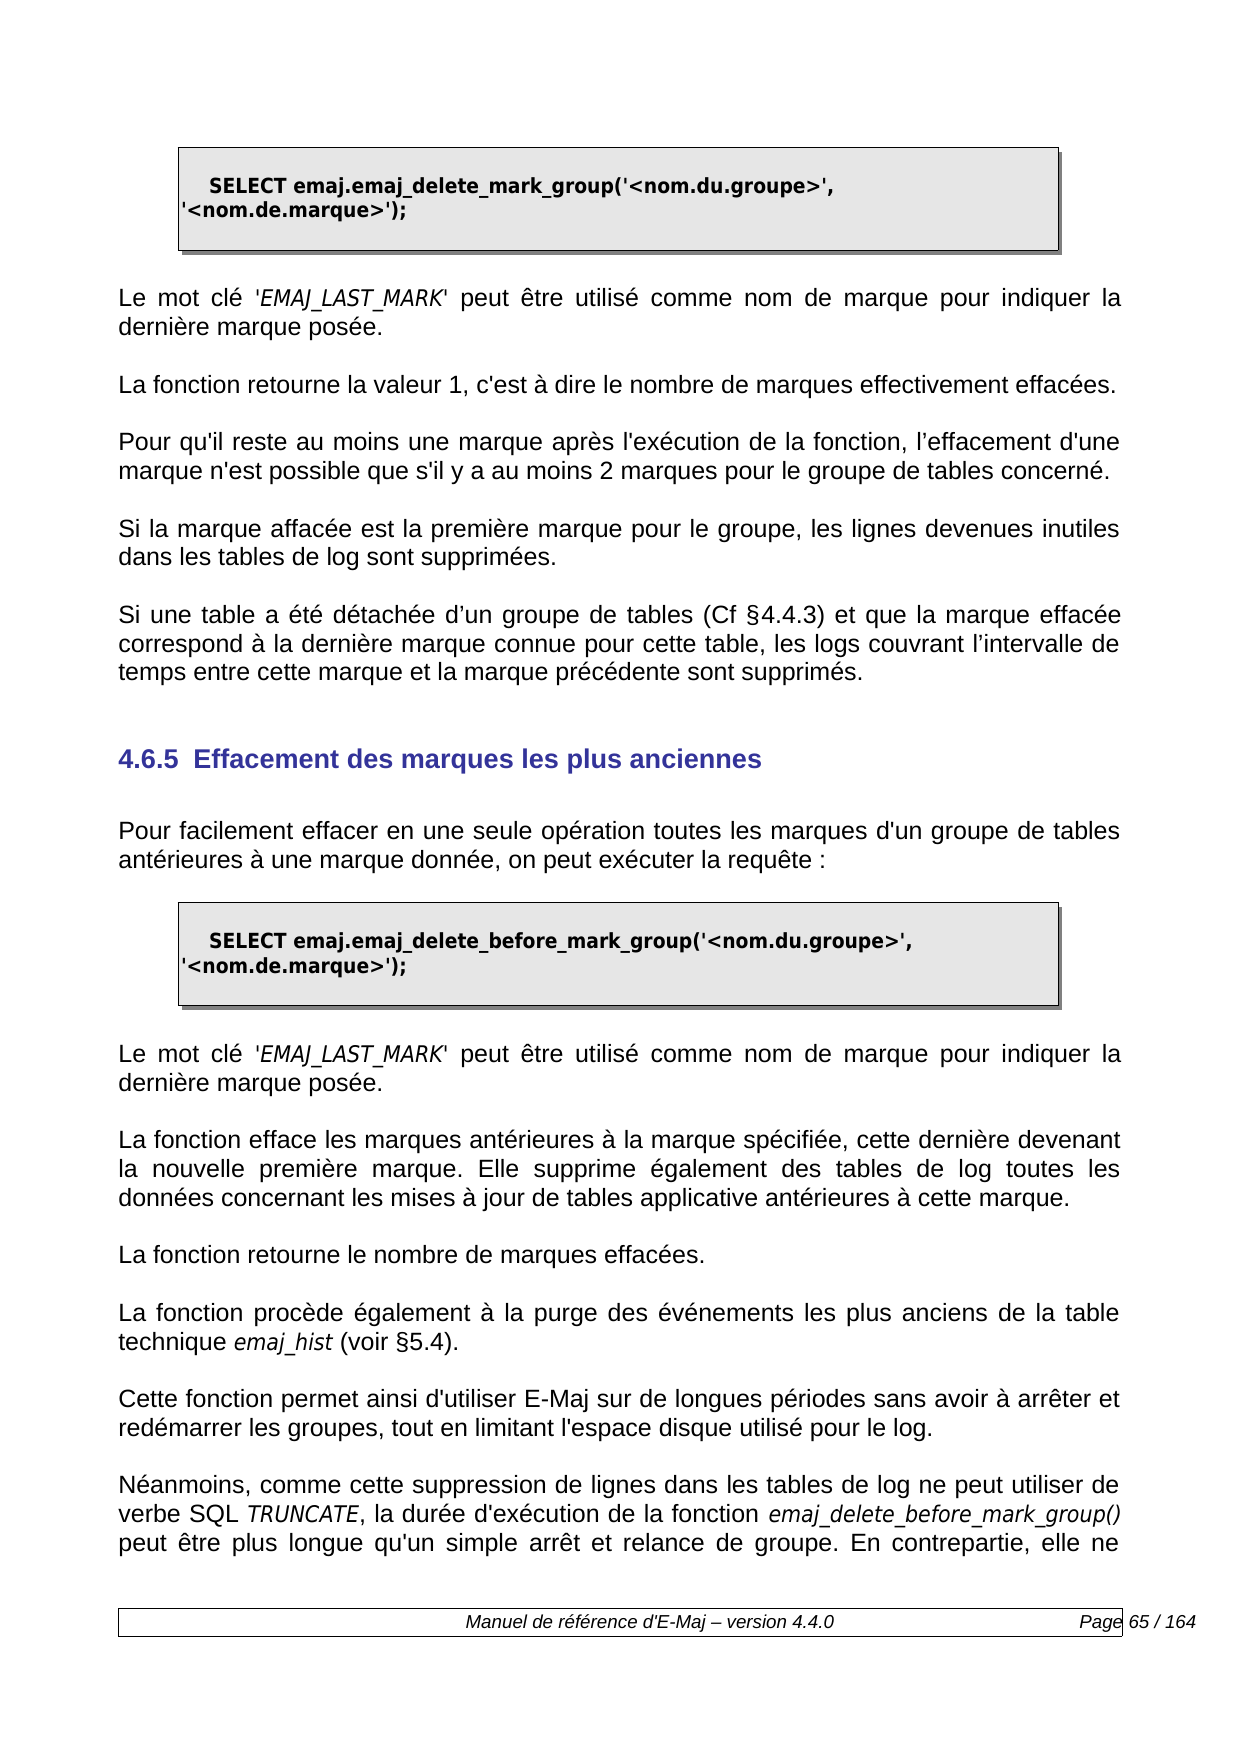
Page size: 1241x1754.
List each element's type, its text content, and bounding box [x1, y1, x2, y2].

text La fonction retourne la valeur 1, c'est à dire le nombre de marques effectivement effacées. [118, 370, 1122, 398]
text Pour qu'il reste au moins une marque après l'exécution de la fonction, l’effacement d'une marque n'est possible que s'il y a au moins 2 marques pour le groupe de tables concerné. [118, 427, 1122, 485]
text La fonction retourne le nombre de marques effacées. [118, 1240, 1122, 1269]
text Cette fonction permet ainsi d'utiliser E-Maj sur de longues périodes sans avoir à arrêter et redémarrer les groupes, tout en limitant l'espace disque utilisé pour le log. [118, 1384, 1122, 1442]
text Le mot clé 'EMAJ_LAST_MARK' peut être utilisé comme nom de marque pour indiquer la dernière marque posée. [118, 283, 1122, 341]
subtitle Effacement des marques les plus anciennes [118, 743, 1122, 775]
text Néanmoins, comme cette suppression de lignes dans les tables de log ne peut utiliser de verbe SQL TRUNCATE, la durée d'exécution de la fonction emaj_delete_before_mark_group() peut être plus longue qu'un simple arrêt et relance de groupe. En contrepartie, elle ne [118, 1470, 1122, 1557]
text Le mot clé 'EMAJ_LAST_MARK' peut être utilisé comme nom de marque pour indiquer la dernière marque posée. [118, 1039, 1122, 1096]
text La fonction procède également à la purge des événements les plus anciens de la table technique emaj_hist (voir §5.4). [118, 1298, 1122, 1355]
text La fonction efface les marques antérieures à la marque spécifiée, cette dernière devenant la nouvelle première marque. Elle supprime également des tables de log toutes les données concernant les mises à jour de tables applicative antérieures à cette marque. [118, 1125, 1122, 1211]
text Si une table a été détachée d’un groupe de tables (Cf §4.4.3) et que la marque effacée correspond à la dernière marque connue pour cette table, les logs couvrant l’intervalle de temps entre cette marque et la marque précédente sont supprimés. [118, 600, 1122, 686]
text SELECT emaj.emaj_delete_mark_group('<nom.du.groupe>', '<nom.de.marque>'); [179, 171, 1058, 220]
text SELECT emaj.emaj_delete_before_mark_group('<nom.du.groupe>', '<nom.de.marque>'); [179, 927, 1058, 975]
text Pour facilement effacer en une seule opération toutes les marques d'un groupe de tables antérieures à une marque donnée, on peut exécuter la requête : [118, 816, 1122, 873]
text Si la marque affacée est la première marque pour le groupe, les lignes devenues inutiles dans les tables de log sont supprimées. [118, 513, 1122, 571]
